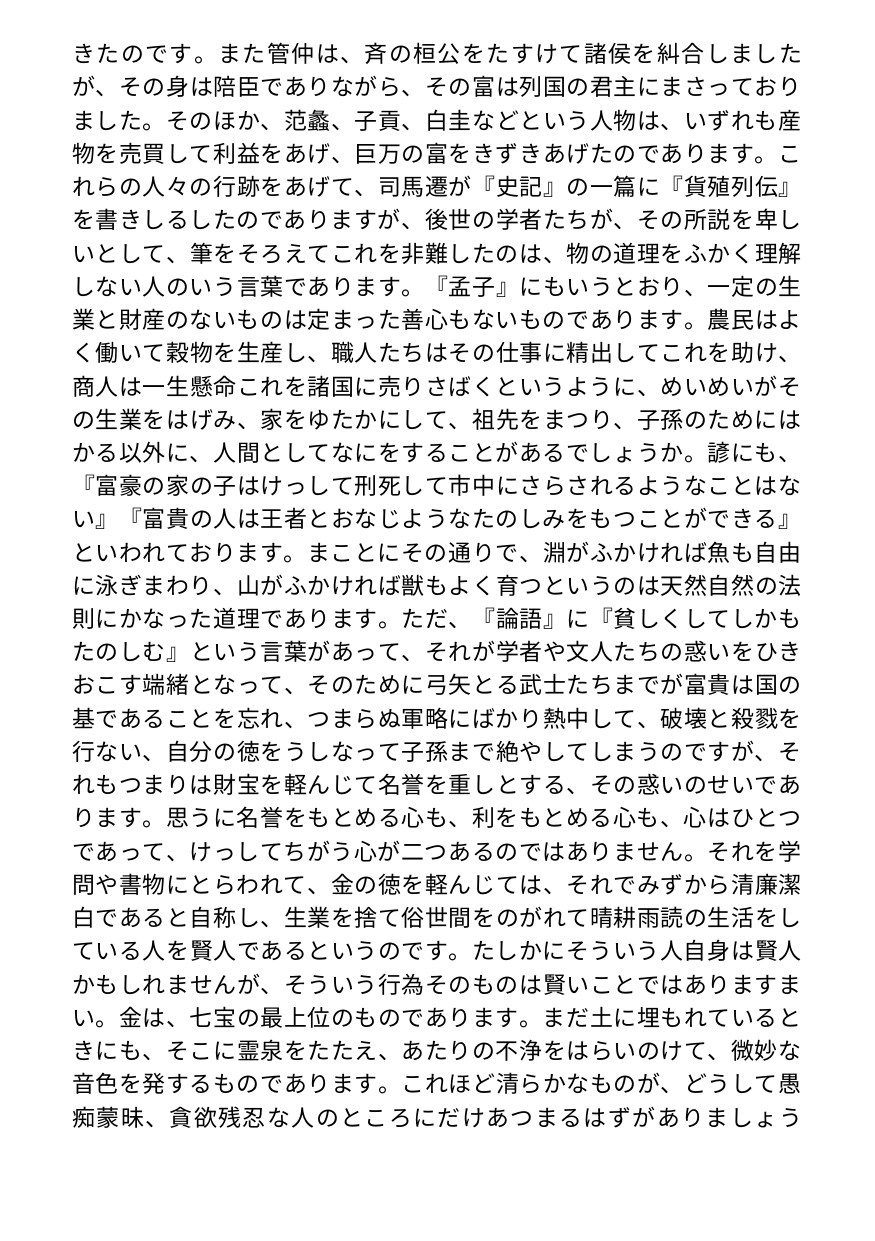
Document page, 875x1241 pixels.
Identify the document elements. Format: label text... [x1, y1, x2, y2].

text きたのです。また管仲は、斉の桓公をたすけて諸侯を糾合しましたが、その身は陪臣でありながら、その富は列国の君主にまさっておりました。そのほか、范蠡、子貢、白圭などという人物は、いずれも産物を売買して利益をあげ、巨万の富をきずきあげたのであります。これらの人々の行跡をあげて、司馬遷が『史記』の一篇に『貨殖列伝』を書きしるしたのでありますが、後世の学者たちが、その所説を卑しいとして、筆をそろえてこれを非難したのは、物の道理をふかく理解しない人のいう言葉であります。『孟子』にもいうとおり、一定の生業と財産のないものは定まった善心もないものであります。農民はよく働いて穀物を生産し、職人たちはその仕事に精出してこれを助け、商人は一生懸命これを諸国に売りさばくというように、めいめいがその生業をはげみ、家をゆたかにして、祖先をまつり、子孫のためにはかる以外に、人間としてなにをすることがあるでしょうか。諺にも、『富豪の家の子はけっして刑死して市中にさらされるようなことはない』『富貴の人は王者とおなじようなたのしみをもつことができる』といわれております。まことにその通りで、淵がふかければ魚も自由に泳ぎまわり、山がふかければ獣もよく育つというのは天然自然の法則にかなった道理であります。ただ、『論語』に『貧しくしてしかもたのしむ』という言葉があって、それが学者や文人たちの惑いをひきおこす端緒となって、そのために弓矢とる武士たちまでが富貴は国の基であることを忘れ、つまらぬ軍略にばかり熱中して、破壊と殺戮を行ない、自分の徳をうしなって子孫まで絶やしてしまうのですが、それもつまりは財宝を軽んじて名誉を重しとする、その惑いのせいであります。思うに名誉をもとめる心も、利をもとめる心も、心はひとつであって、けっしてちがう心が二つあるのではありません。それを学問や書物にとらわれて、金の徳を軽んじては、それでみずから清廉潔白であると自称し、生業を捨て俗世間をのがれて晴耕雨読の生活をしている人を賢人であるというのです。たしかにそういう人自身は賢人かもしれませんが、そういう行為そのものは賢いことではありますまい。金は、七宝の最上位のものであります。まだ土に埋もれているときにも、そこに霊泉をたたえ、あたりの不浄をはらいのけて、微妙な音色を発するものであります。これほど清らかなものが、どうして愚痴蒙昧、貪欲残忍な人のところにだけあつまるはずがありましょう [72, 36, 802, 1133]
